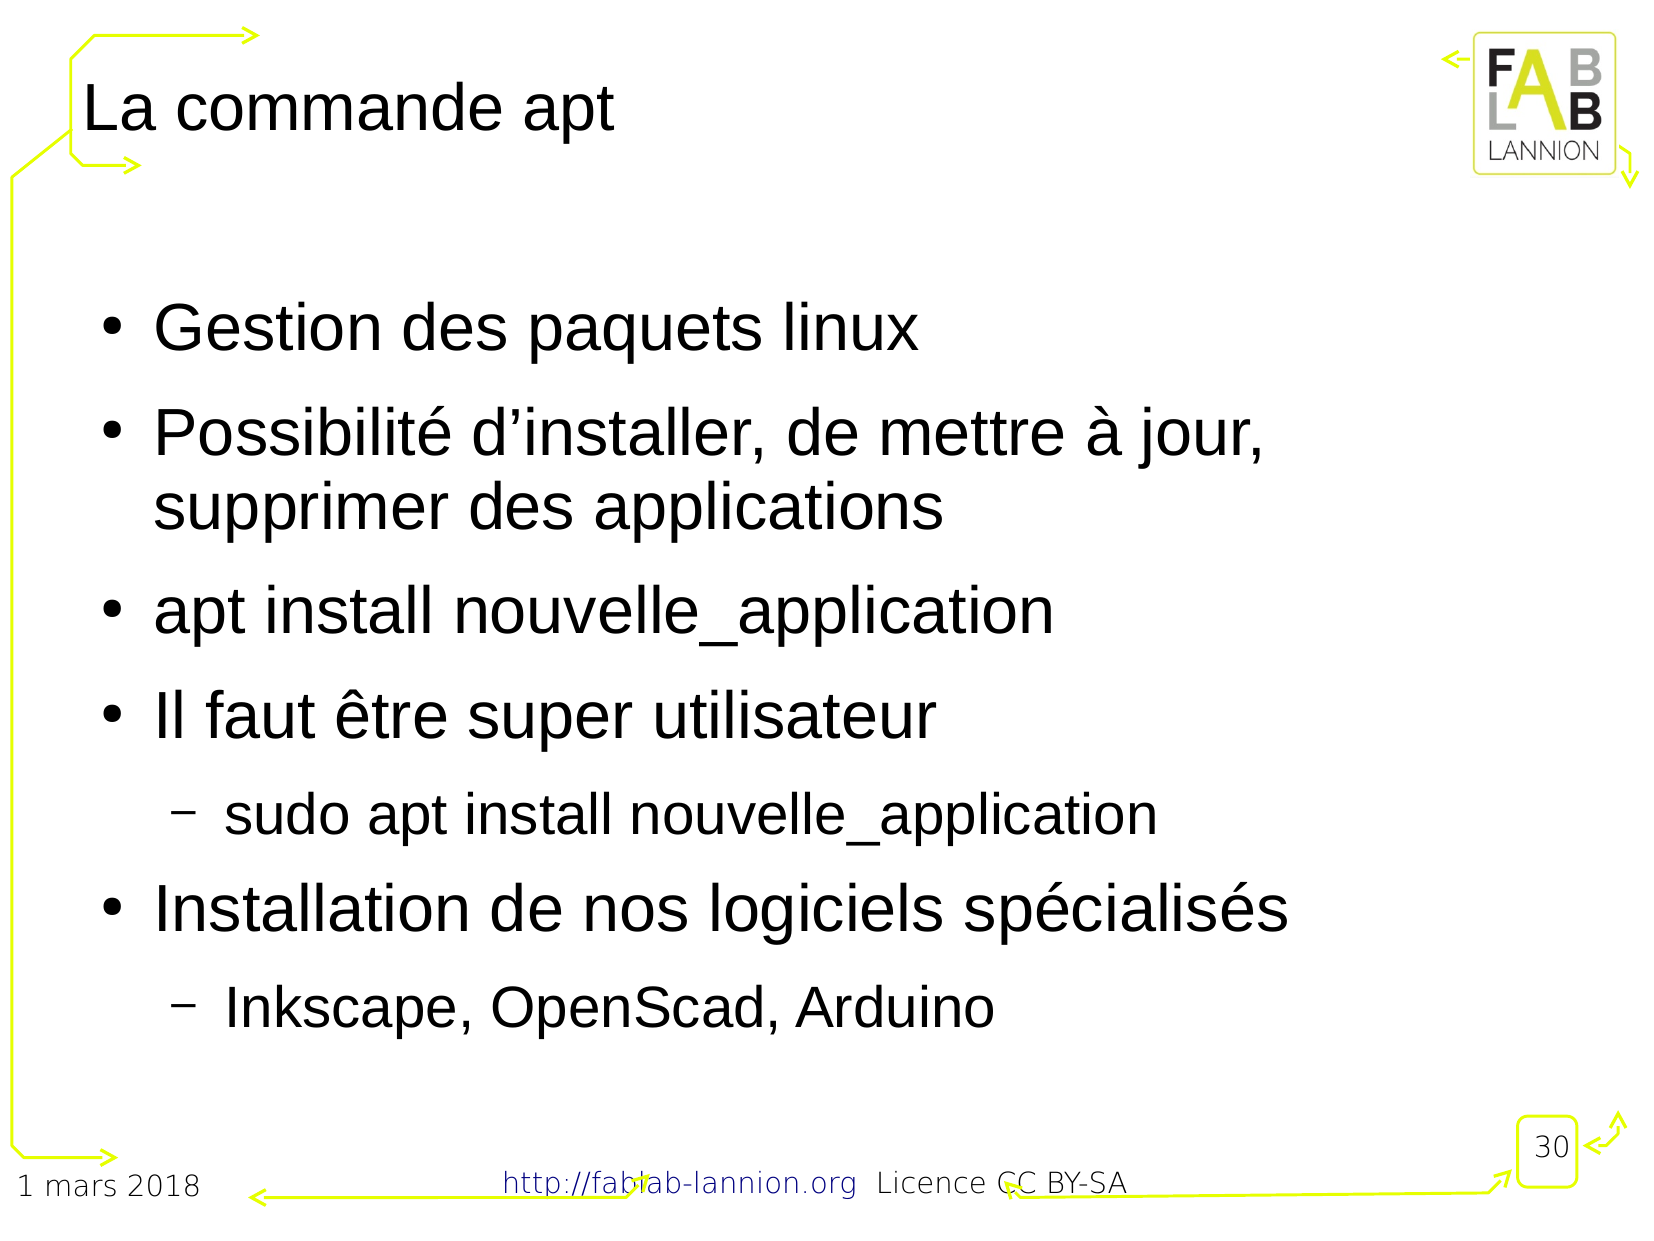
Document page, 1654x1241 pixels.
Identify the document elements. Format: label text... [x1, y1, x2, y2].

title La commande apt [82, 49, 1441, 166]
picture [1470, 29, 1619, 178]
list Gestion des paquets linux Possibilité d’installer, de mettre à jour, supprimer des applications apt install nouvelle_application Il faut être super utilisateur sudo apt install nouvelle_application Installation de nos logiciels spécialisés Inkscape, OpenScad, Arduino [82, 290, 1571, 1087]
